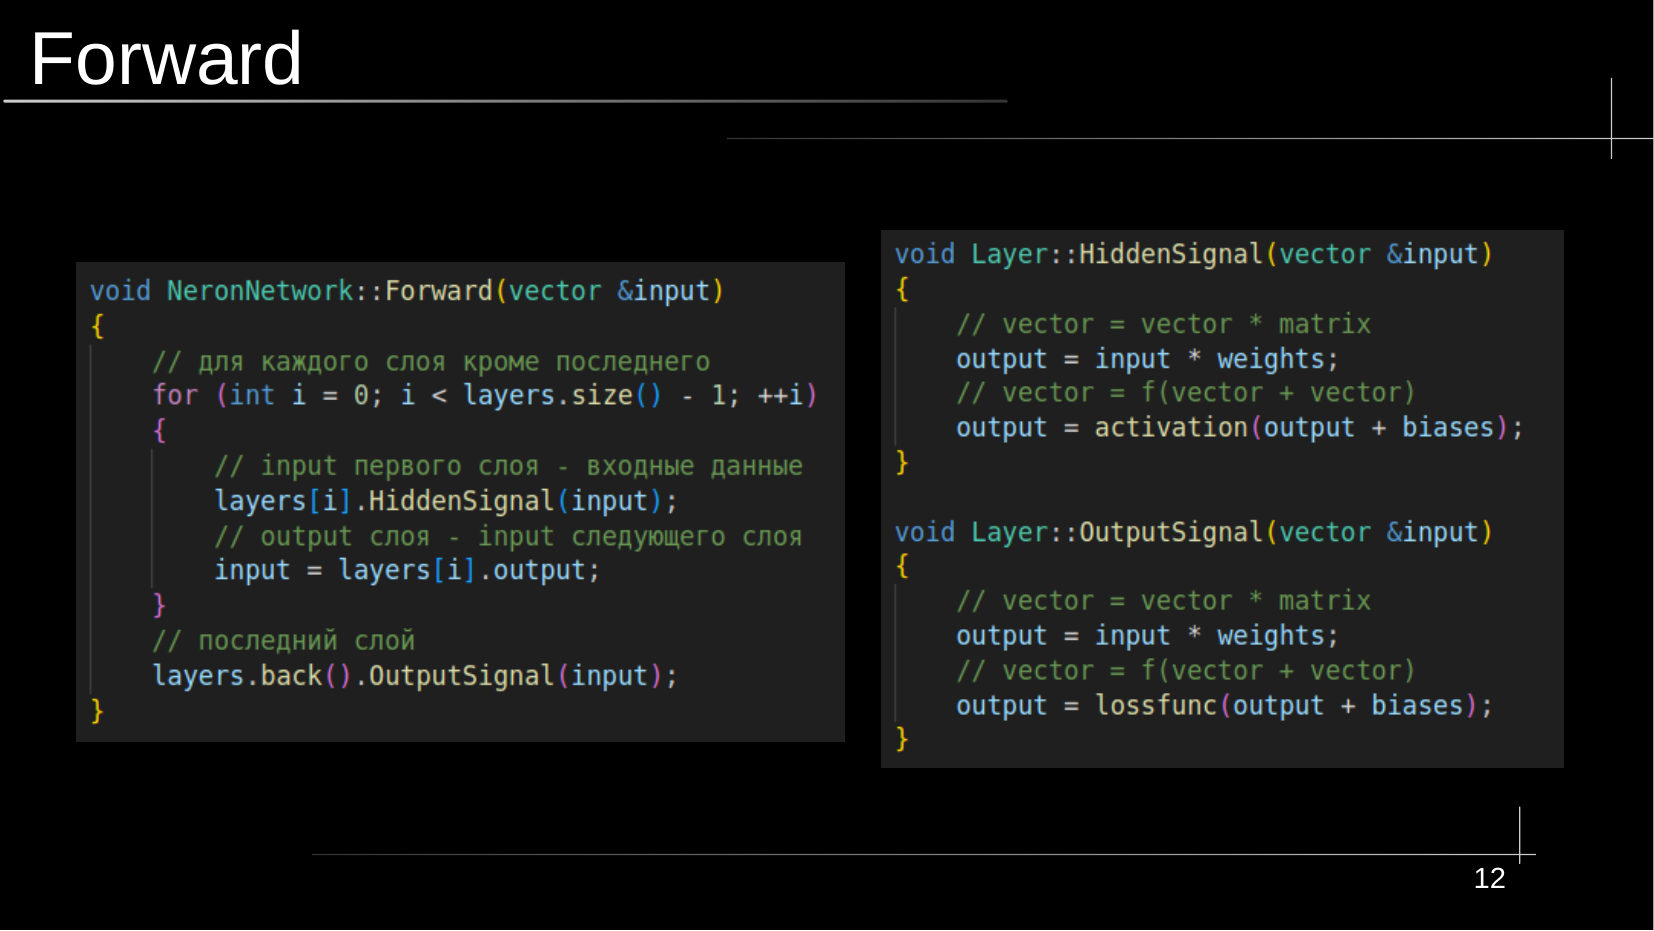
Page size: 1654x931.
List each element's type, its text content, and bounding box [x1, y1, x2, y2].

picture [76, 262, 845, 742]
title Forward [29, 5, 1595, 113]
picture [881, 230, 1564, 768]
